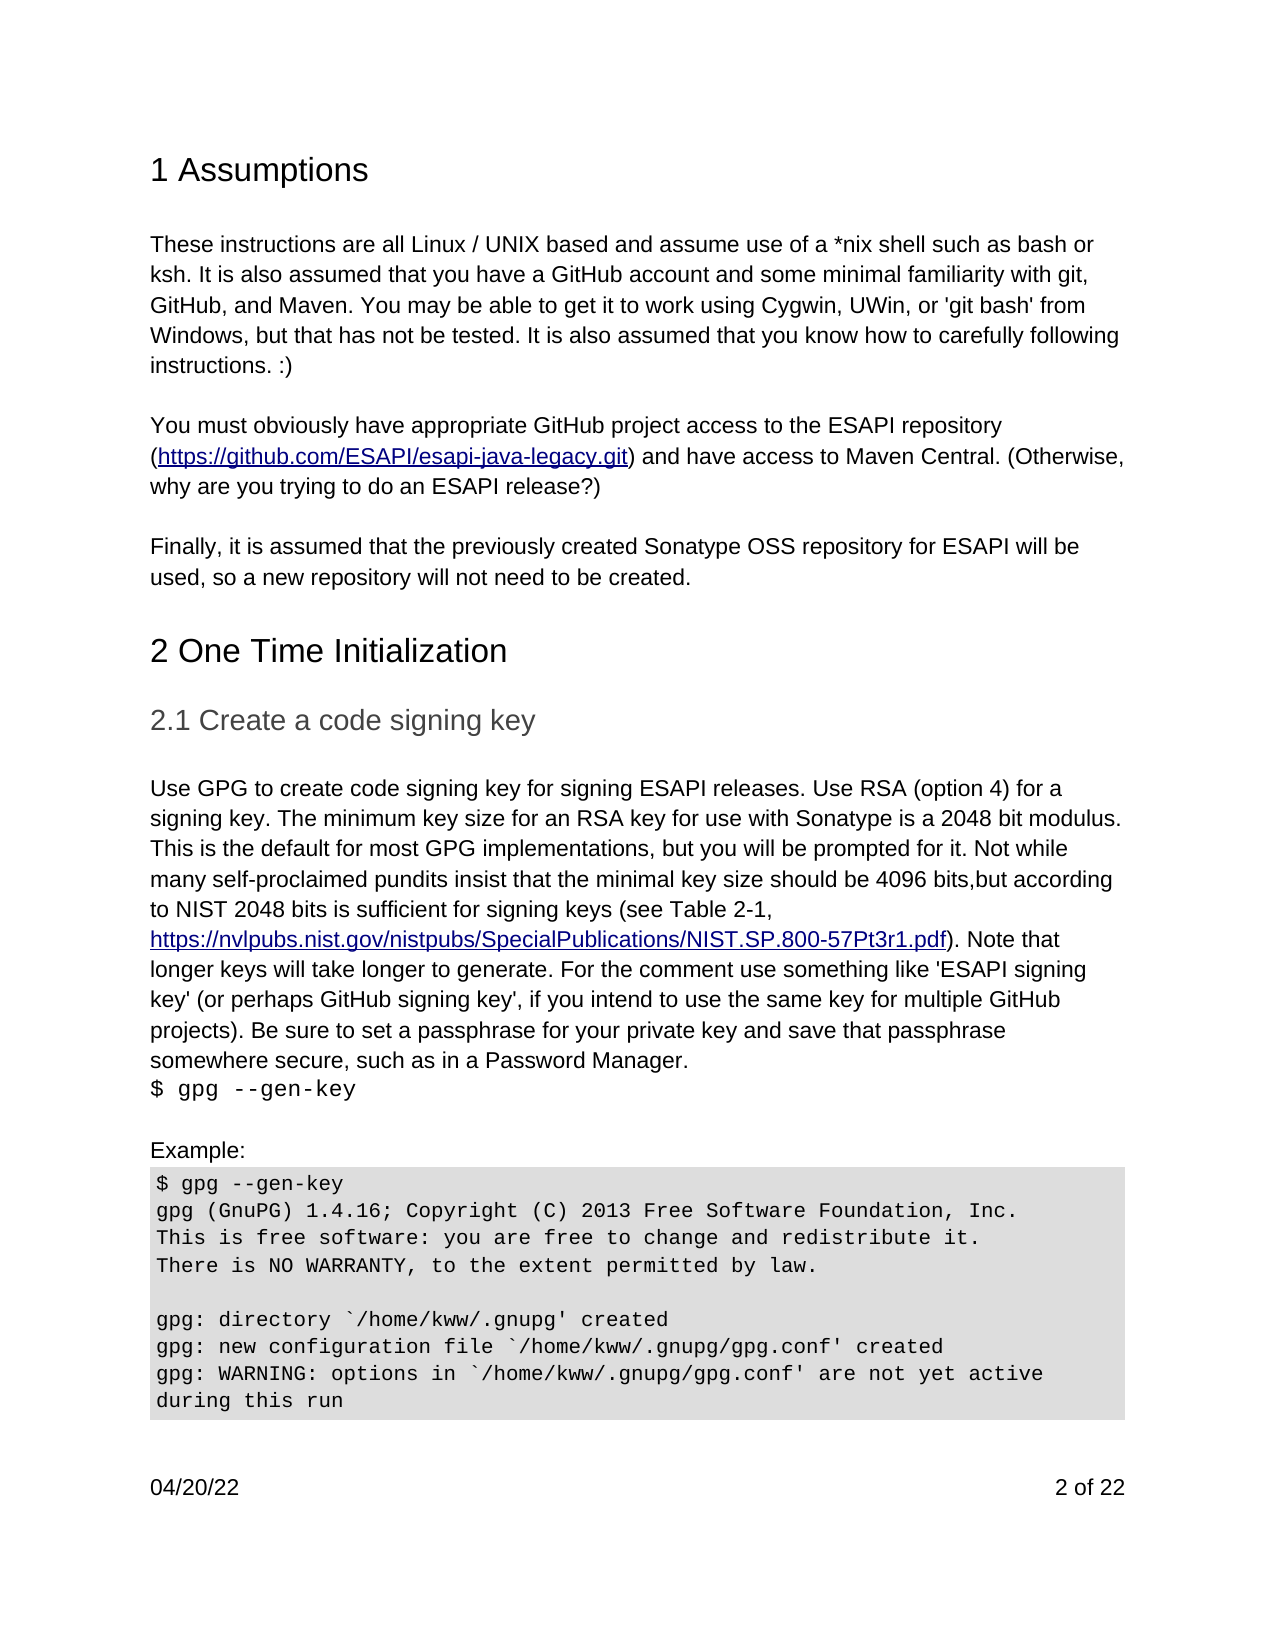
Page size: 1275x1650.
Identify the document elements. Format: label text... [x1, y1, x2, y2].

subtitle Assumptions [150, 150, 1125, 188]
text You must obviously have appropriate GitHub project access to the ESAPI repository (https://github.com/ESAPI/esapi-java-legacy.git) and have access to Maven Central. (Otherwise, why are you trying to do an ESAPI release?) [150, 412, 1125, 499]
text $ gpg --gen-key [150, 1077, 1125, 1103]
text Finally, it is assumed that the previously created Sonatype OSS repository for ESAPI will be used, so a new repository will not need to be created. [150, 533, 1125, 590]
text Example: [150, 1137, 1125, 1163]
table_header $ gpg --gen-key gpg (GnuPG) 1.4.16; Copyright (C) 2013 Free Software Foundation, Inc. This is free software: you are free to change and redistribute it. There is NO WARRANTY, to the extent permitted by law. gpg: directory `/home/kww/.gnupg' created gpg: new configuration file `/home/kww/.gnupg/gpg.conf' created gpg: WARNING: options in `/home/kww/.gnupg/gpg.conf' are not yet active during this run [150, 1167, 1125, 1420]
text These instructions are all Linux / UNIX based and assume use of a *nix shell such as bash or ksh. It is also assumed that you have a GitHub account and some minimal familiarity with git, GitHub, and Maven. You may be able to get it to work using Cygwin, UWin, or 'git bash' from Windows, but that has not be tested. It is also assumed that you know how to carefully following instructions. :) [150, 231, 1125, 378]
subtitle Create a code signing key [150, 703, 1125, 736]
text Use GPG to create code signing key for signing ESAPI releases. Use RSA (option 4) for a signing key. The minimum key size for an RSA key for use with Sonatype is a 2048 bit modulus. This is the default for most GPG implementations, but you will be prompted for it. Not while many self-proclaimed pundits insist that the minimal key size should be 4096 bits,but according to NIST 2048 bits is sufficient for signing keys (see Table 2-1, https://nvlpubs.nist.gov/nistpubs/SpecialPublications/NIST.SP.800-57Pt3r1.pdf). Note that longer keys will take longer to generate. For the comment use something like 'ESAPI signing key' (or perhaps GitHub signing key', if you intend to use the same key for multiple GitHub projects). Be sure to set a passphrase for your private key and save that passphrase somewhere secure, such as in a Password Manager. [150, 775, 1125, 1073]
subtitle One Time Initialization [150, 631, 1125, 669]
